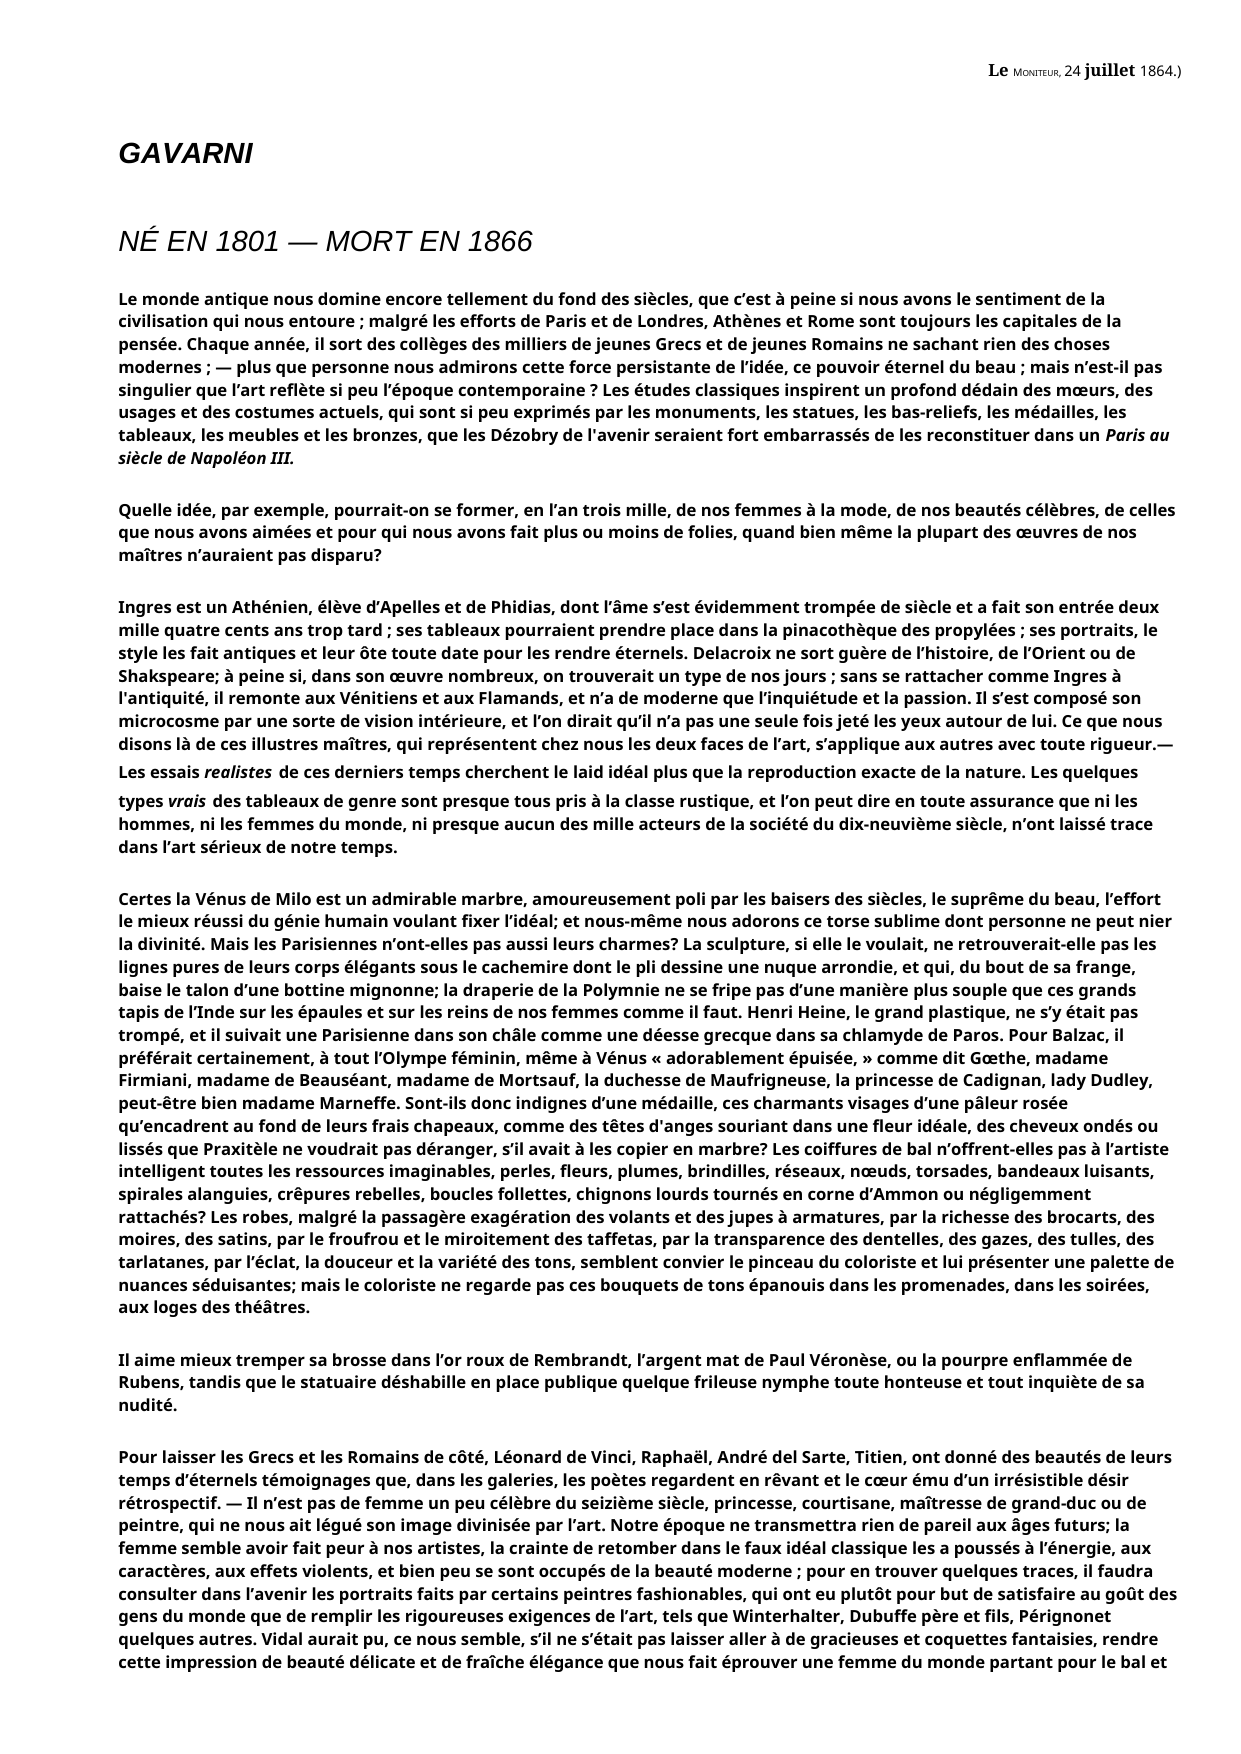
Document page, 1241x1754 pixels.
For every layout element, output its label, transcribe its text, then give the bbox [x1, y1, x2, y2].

text Pour laisser les Grecs et les Romains de côté, Léonard de Vinci, Raphaël, André del Sarte, Titien, ont donné des beautés de leurs temps d’éternels témoignages que, dans les galeries, les poètes regardent en rêvant et le cœur ému d’un irrésistible désir rétrospectif. — Il n’est pas de femme un peu célèbre du seizième siècle, princesse, courtisane, maîtresse de grand-duc ou de peintre, qui ne nous ait légué son image divinisée par l’art. Notre époque ne transmettra rien de pareil aux âges futurs; la femme semble avoir fait peur à nos artistes, la crainte de retomber dans le faux idéal classique les a poussés à l’énergie, aux caractères, aux effets violents, et bien peu se sont occupés de la beauté moderne ; pour en trouver quelques traces, il faudra consulter dans l’avenir les portraits faits par certains peintres fashionables, qui ont eu plutôt pour but de satisfaire au goût des gens du monde que de remplir les rigoureuses exigences de l’art, tels que Winterhalter, Dubuffe père et fils, Pérignonet quelques autres. Vidal aurait pu, ce nous semble, s’il ne s’était pas laisser aller à de gracieuses et coquettes fantaisies, rendre cette impression de beauté délicate et de fraîche élégance que nous fait éprouver une femme du monde partant pour le bal et [118, 1446, 1181, 1673]
text Ingres est un Athénien, élève d’Apelles et de Phidias, dont l’âme s’est évidemment trompée de siècle et a fait son entrée deux mille quatre cents ans trop tard ; ses tableaux pourraient prendre place dans la pinacothèque des propylées ; ses portraits, le style les fait antiques et leur ôte toute date pour les rendre éternels. Delacroix ne sort guère de l’histoire, de l’Orient ou de Shakspeare; à peine si, dans son œuvre nombreux, on trouverait un type de nos jours ; sans se rattacher comme Ingres à l'antiquité, il remonte aux Vénitiens et aux Flamands, et n’a de moderne que l’inquiétude et la passion. Il s’est composé son microcosme par une sorte de vision intérieure, et l’on dirait qu’il n’a pas une seule fois jeté les yeux autour de lui. Ce que nous disons là de ces illustres maîtres, qui représentent chez nous les deux faces de l’art, s’applique aux autres avec toute rigueur.—Les essais realistes de ces derniers temps cherchent le laid idéal plus que la reproduction exacte de la nature. Les quelques types vrais des tableaux de genre sont presque tous pris à la classe rustique, et l’on peut dire en toute assurance que ni les hommes, ni les femmes du monde, ni presque aucun des mille acteurs de la société du dix-neuvième siècle, n’ont laissé trace dans l’art sérieux de notre temps. [118, 596, 1181, 858]
subtitle NÉ EN 1801 — MORT EN 1866 [118, 224, 1181, 258]
text Il aime mieux tremper sa brosse dans l’or roux de Rembrandt, l’argent mat de Paul Véronèse, ou la pourpre enflammée de Rubens, tandis que le statuaire déshabille en place publique quelque frileuse nymphe toute honteuse et tout inquiète de sa nudité. [118, 1348, 1181, 1416]
text Le monde antique nous domine encore tellement du fond des siècles, que c’est à peine si nous avons le sentiment de la civilisation qui nous entoure ; malgré les efforts de Paris et de Londres, Athènes et Rome sont toujours les capitales de la pensée. Chaque année, il sort des collèges des milliers de jeunes Grecs et de jeunes Romains ne sachant rien des choses modernes ; — plus que personne nous admirons cette force persistante de l’idée, ce pouvoir éternel du beau ; mais n’est-il pas singulier que l’art reflète si peu l’époque contemporaine ? Les études classiques inspirent un profond dédain des mœurs, des usages et des costumes actuels, qui sont si peu exprimés par les monuments, les statues, les bas-reliefs, les médailles, les tableaux, les meubles et les bronzes, que les Dézobry de l'avenir seraient fort embarrassés de les reconstituer dans un Paris au siècle de Napoléon III. [118, 287, 1181, 469]
text Certes la Vénus de Milo est un admirable marbre, amoureusement poli par les baisers des siècles, le suprême du beau, l’effort le mieux réussi du génie humain voulant fixer l’idéal; et nous-même nous adorons ce torse sublime dont personne ne peut nier la divinité. Mais les Parisiennes n’ont-elles pas aussi leurs charmes? La sculpture, si elle le voulait, ne retrouverait-elle pas les lignes pures de leurs corps élégants sous le cachemire dont le pli dessine une nuque arrondie, et qui, du bout de sa frange, baise le talon d’une bottine mignonne; la draperie de la Polymnie ne se fripe pas d’une manière plus souple que ces grands tapis de l’Inde sur les épaules et sur les reins de nos femmes comme il faut. Henri Heine, le grand plastique, ne s’y était pas trompé, et il suivait une Parisienne dans son châle comme une déesse grecque dans sa chlamyde de Paros. Pour Balzac, il préférait certainement, à tout l’Olympe féminin, même à Vénus « adorablement épuisée, » comme dit Gœthe, madame Firmiani, madame de Beauséant, madame de Mortsauf, la duchesse de Maufrigneuse, la princesse de Cadignan, lady Dudley, peut-être bien madame Marneffe. Sont-ils donc indignes d’une médaille, ces charmants visages d’une pâleur rosée qu’encadrent au fond de leurs frais chapeaux, comme des têtes d'anges souriant dans une fleur idéale, des cheveux ondés ou lissés que Praxitèle ne voudrait pas déranger, s’il avait à les copier en marbre? Les coiffures de bal n’offrent-elles pas à l’artiste intelligent toutes les ressources imaginables, perles, fleurs, plumes, brindilles, réseaux, nœuds, torsades, bandeaux luisants, spirales alanguies, crêpures rebelles, boucles follettes, chignons lourds tournés en corne d’Ammon ou négligemment rattachés? Les robes, malgré la passagère exagération des volants et des jupes à armatures, par la richesse des brocarts, des moires, des satins, par le froufrou et le miroitement des taffetas, par la transparence des dentelles, des gazes, des tulles, des tarlatanes, par l’éclat, la douceur et la variété des tons, semblent convier le pinceau du coloriste et lui présenter une palette de nuances séduisantes; mais le coloriste ne regarde pas ces bouquets de tons épanouis dans les promenades, dans les soirées, aux loges des théâtres. [118, 887, 1181, 1319]
text Le Moniteur, 24 juillet 1864.) [118, 59, 1181, 82]
subtitle GAVARNI [118, 136, 1181, 170]
text Quelle idée, par exemple, pourrait-on se former, en l’an trois mille, de nos femmes à la mode, de nos beautés célèbres, de celles que nous avons aimées et pour qui nous avons fait plus ou moins de folies, quand bien même la plupart des œuvres de nos maîtres n’auraient pas disparu? [118, 498, 1181, 567]
